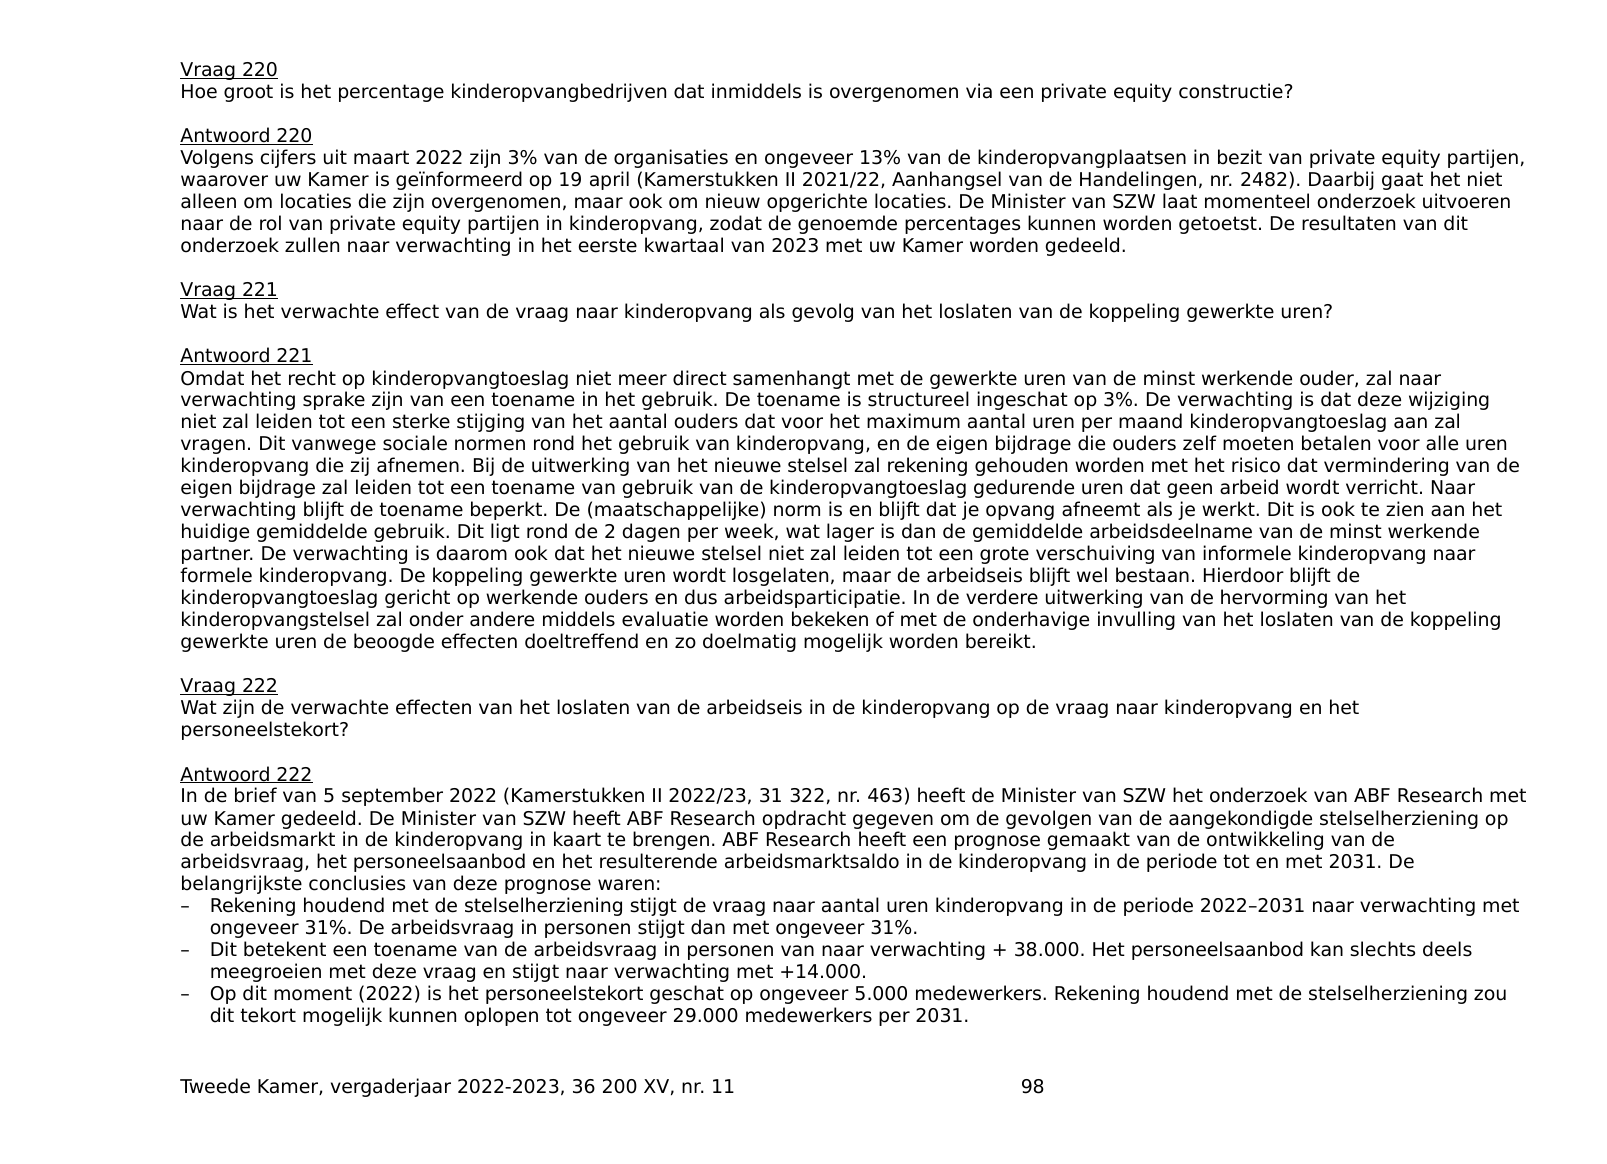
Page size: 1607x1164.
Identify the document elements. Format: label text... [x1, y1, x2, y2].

text Wat zijn de verwachte effecten van het loslaten van de arbeidseis in de kinderopvang op de vraag naar kinderopvang en het personeelstekort? [180, 697, 1529, 741]
subtitle Vraag 220 [180, 59, 1529, 81]
subtitle Antwoord 222 [180, 763, 1529, 785]
text Wat is het verwachte effect van de vraag naar kinderopvang als gevolg van het loslaten van de koppeling gewerkte uren? [180, 301, 1529, 323]
subtitle Vraag 221 [180, 279, 1529, 301]
text Omdat het recht op kinderopvangtoeslag niet meer direct samenhangt met de gewerkte uren van de minst werkende ouder, zal naar verwachting sprake zijn van een toename in het gebruik. De toename is structureel ingeschat op 3%. De verwachting is dat deze wijziging niet zal leiden tot een sterke stijging van het aantal ouders dat voor het maximum aantal uren per maand kinderopvangtoeslag aan zal vragen. Dit vanwege sociale normen rond het gebruik van kinderopvang, en de eigen bijdrage die ouders zelf moeten betalen voor alle uren kinderopvang die zij afnemen. Bij de uitwerking van het nieuwe stelsel zal rekening gehouden worden met het risico dat vermindering van de eigen bijdrage zal leiden tot een toename van gebruik van de kinderopvangtoeslag gedurende uren dat geen arbeid wordt verricht. Naar verwachting blijft de toename beperkt. De (maatschappelijke) norm is en blijft dat je opvang afneemt als je werkt. Dit is ook te zien aan het huidige gemiddelde gebruik. Dit ligt rond de 2 dagen per week, wat lager is dan de gemiddelde arbeidsdeelname van de minst werkende partner. De verwachting is daarom ook dat het nieuwe stelsel niet zal leiden tot een grote verschuiving van informele kinderopvang naar formele kinderopvang. De koppeling gewerkte uren wordt losgelaten, maar de arbeidseis blijft wel bestaan. Hierdoor blijft de kinderopvangtoeslag gericht op werkende ouders en dus arbeidsparticipatie. In de verdere uitwerking van de hervorming van het kinderopvangstelsel zal onder andere middels evaluatie worden bekeken of met de onderhavige invulling van het loslaten van de koppeling gewerkte uren de beoogde effecten doeltreffend en zo doelmatig mogelijk worden bereikt. [180, 367, 1529, 653]
text – Dit betekent een toename van de arbeidsvraag in personen van naar verwachting + 38.000. Het personeelsaanbod kan slechts deels meegroeien met deze vraag en stijgt naar verwachting met +14.000. [180, 939, 1529, 983]
text Volgens cijfers uit maart 2022 zijn 3% van de organisaties en ongeveer 13% van de kinderopvangplaatsen in bezit van private equity partijen, waarover uw Kamer is geïnformeerd op 19 april (Kamerstukken II 2021/22, Aanhangsel van de Handelingen, nr. 2482). Daarbij gaat het niet alleen om locaties die zijn overgenomen, maar ook om nieuw opgerichte locaties. De Minister van SZW laat momenteel onderzoek uitvoeren naar de rol van private equity partijen in kinderopvang, zodat de genoemde percentages kunnen worden getoetst. De resultaten van dit onderzoek zullen naar verwachting in het eerste kwartaal van 2023 met uw Kamer worden gedeeld. [180, 147, 1529, 257]
text – Op dit moment (2022) is het personeelstekort geschat op ongeveer 5.000 medewerkers. Rekening houdend met de stelselherziening zou dit tekort mogelijk kunnen oplopen tot ongeveer 29.000 medewerkers per 2031. [180, 983, 1529, 1027]
subtitle Vraag 222 [180, 675, 1529, 697]
text Hoe groot is het percentage kinderopvangbedrijven dat inmiddels is overgenomen via een private equity constructie? [180, 81, 1529, 103]
text – Rekening houdend met de stelselherziening stijgt de vraag naar aantal uren kinderopvang in de periode 2022–2031 naar verwachting met ongeveer 31%. De arbeidsvraag in personen stijgt dan met ongeveer 31%. [180, 895, 1529, 939]
subtitle Antwoord 221 [180, 345, 1529, 367]
subtitle Antwoord 220 [180, 125, 1529, 147]
text In de brief van 5 september 2022 (Kamerstukken II 2022/23, 31 322, nr. 463) heeft de Minister van SZW het onderzoek van ABF Research met uw Kamer gedeeld. De Minister van SZW heeft ABF Research opdracht gegeven om de gevolgen van de aangekondigde stelselherziening op de arbeidsmarkt in de kinderopvang in kaart te brengen. ABF Research heeft een prognose gemaakt van de ontwikkeling van de arbeidsvraag, het personeelsaanbod en het resulterende arbeidsmarktsaldo in de kinderopvang in de periode tot en met 2031. De belangrijkste conclusies van deze prognose waren: [180, 785, 1529, 895]
